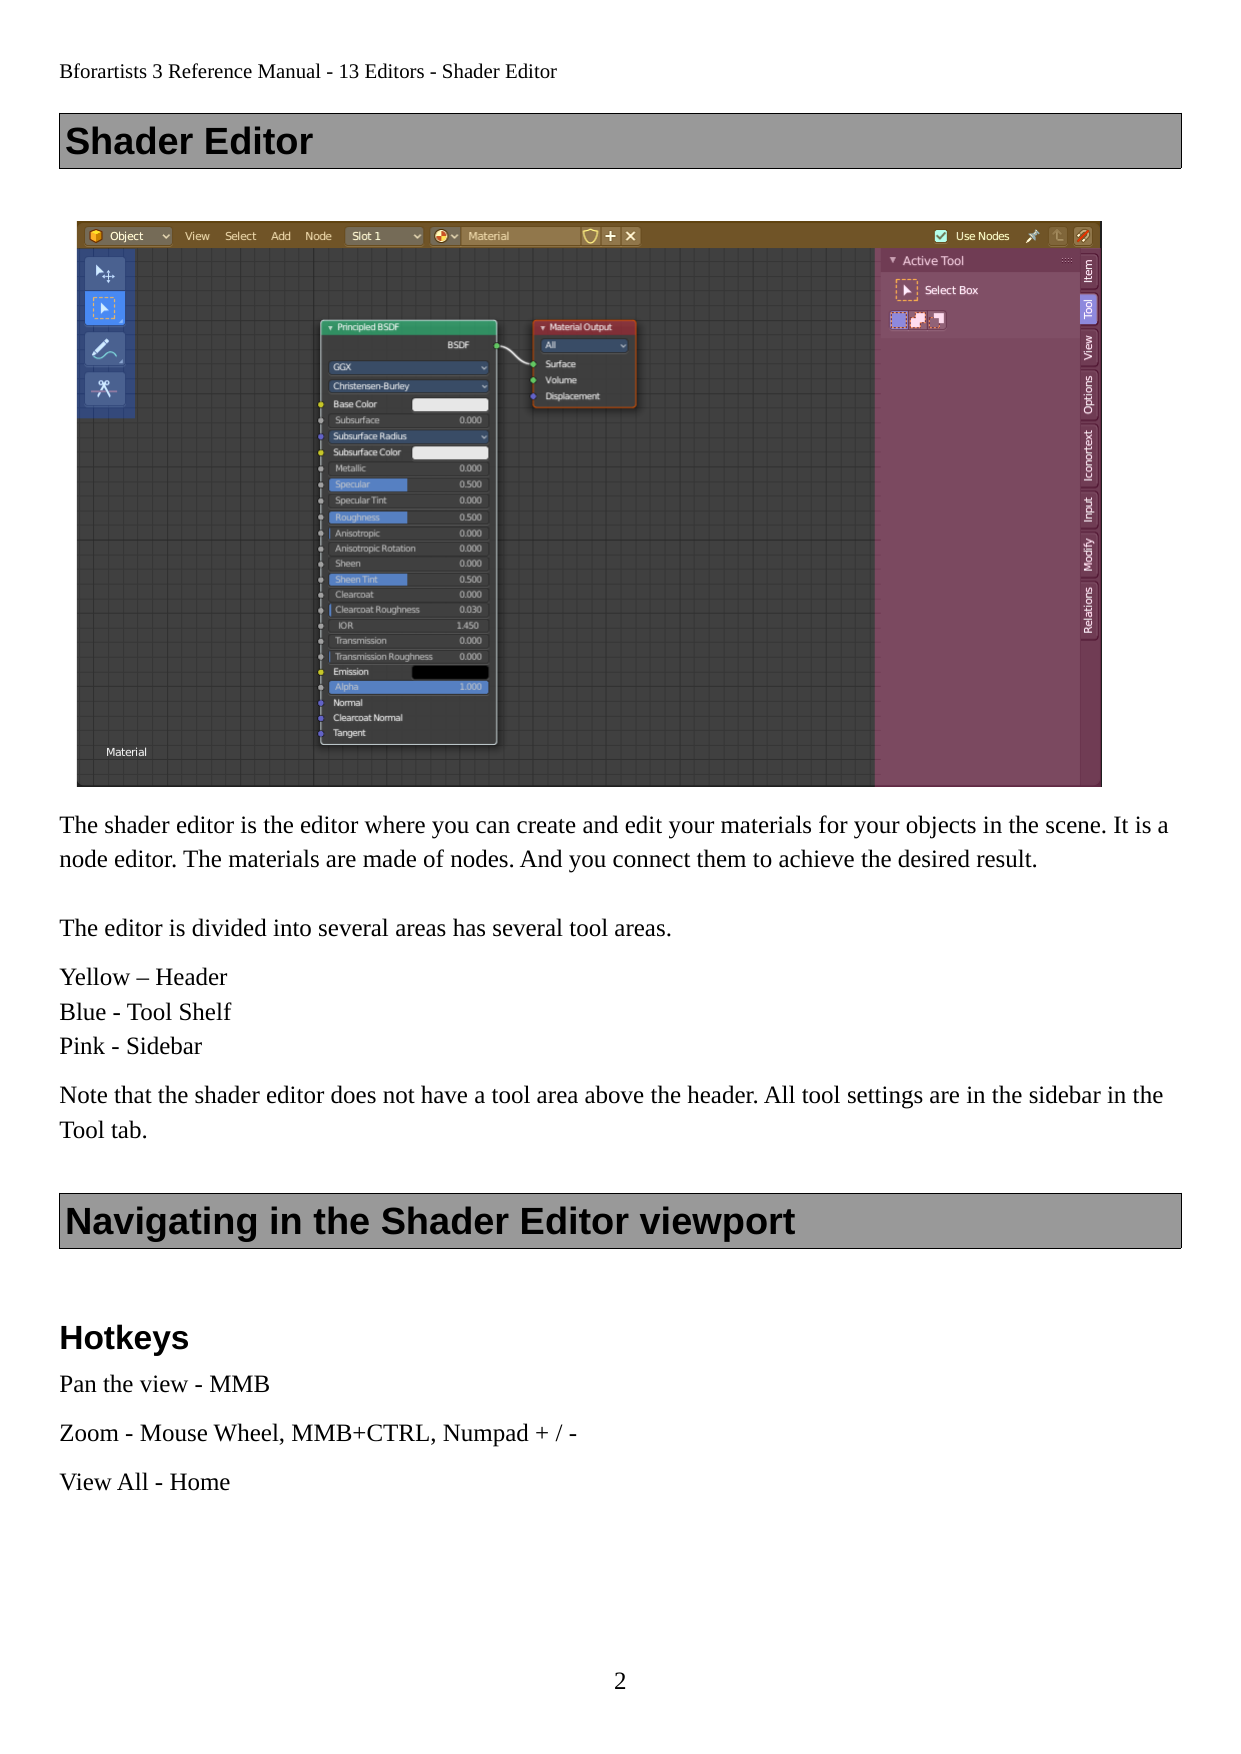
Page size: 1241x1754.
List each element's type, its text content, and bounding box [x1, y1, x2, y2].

text Note that the shader editor does not have a tool area above the header. All tool settings are in the sidebar in the Tool tab. [59, 1080, 1181, 1143]
text Yellow – Header Blue - Tool Shelf Pink - Sidebar [59, 962, 1181, 1060]
text The shader editor is the editor where you can create and edit your materials for your objects in the scene. It is a node editor. The materials are made of nodes. And you connect them to achieve the desired result. The editor is divided into several areas has several tool areas. [59, 202, 1181, 942]
table_header Shader Editor [60, 114, 1181, 168]
subtitle Hotkeys [59, 1318, 1181, 1356]
text View All - Home [59, 1467, 1181, 1496]
picture [76, 221, 1102, 787]
text Zoom - Mouse Wheel, MMB+CTRL, Numpad + / - [59, 1418, 1181, 1447]
table_header Navigating in the Shader Editor viewport [60, 1194, 1181, 1248]
text Pan the view - MMB [59, 1369, 1181, 1398]
